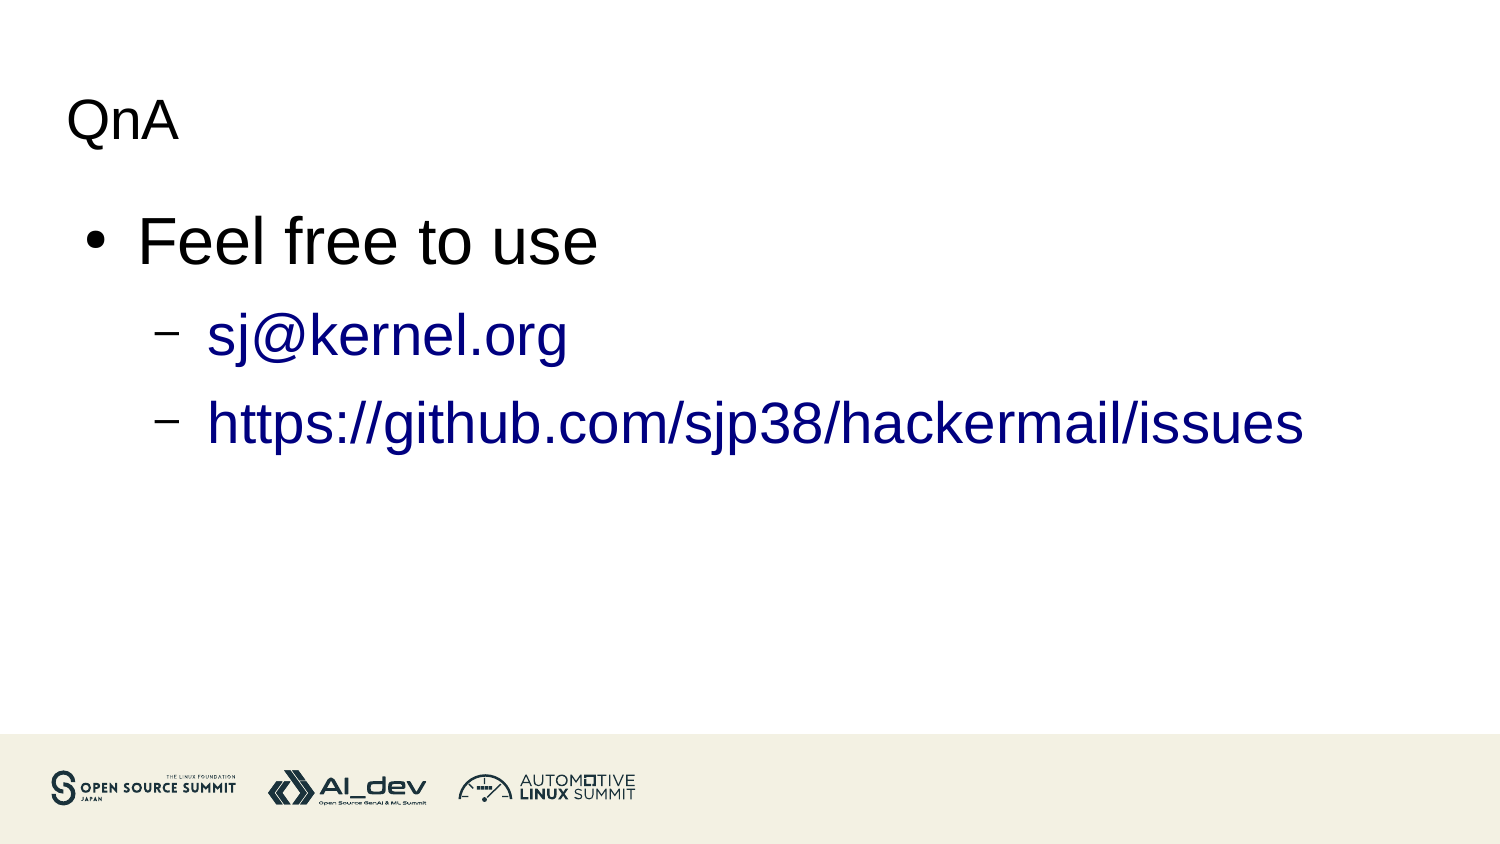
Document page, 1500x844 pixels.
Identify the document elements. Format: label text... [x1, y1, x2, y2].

title QnA [51, 72, 1449, 167]
list Feel free to use sj@kernel.org https://github.com/sjp38/hackermail/issues [51, 189, 1449, 734]
